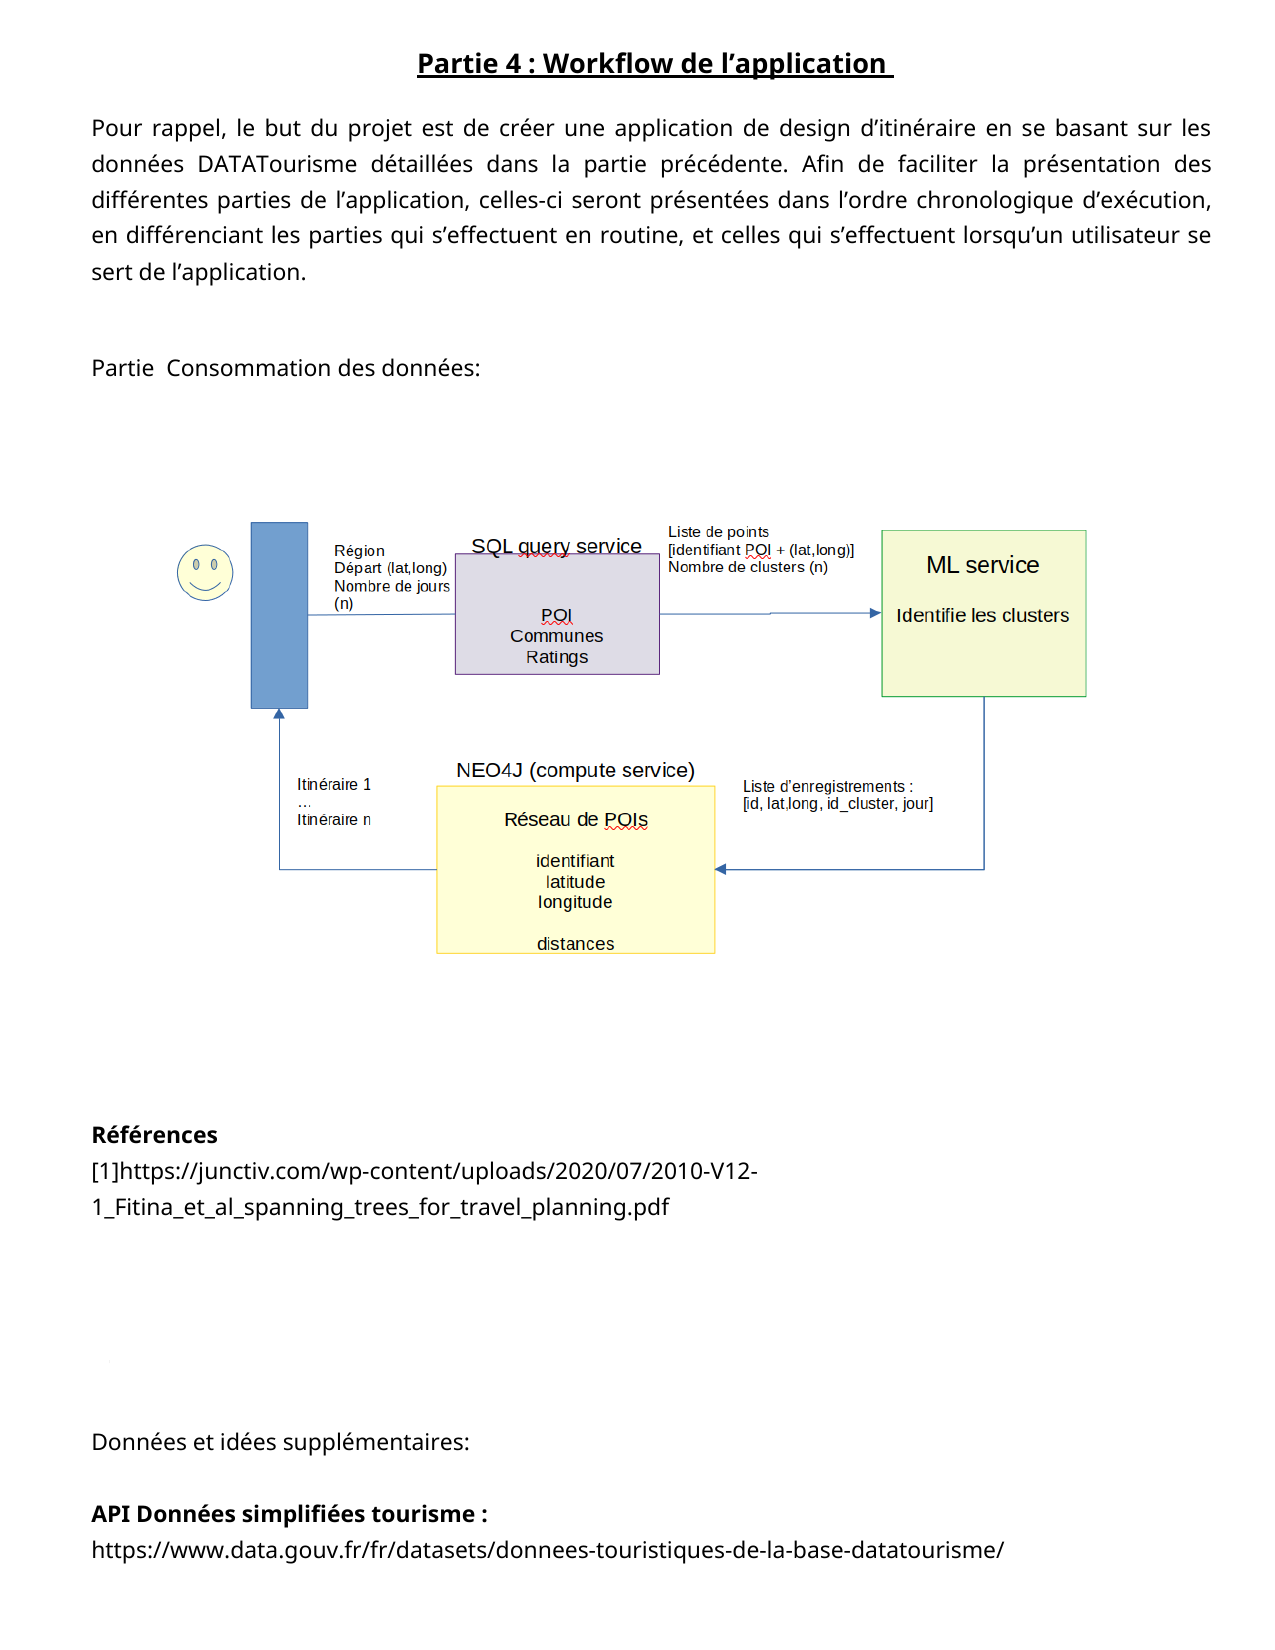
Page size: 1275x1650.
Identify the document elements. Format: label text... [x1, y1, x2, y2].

text [1]https://junctiv.com/wp-content/uploads/2020/07/2010-V12-1_Fitina_et_al_spanning_trees_for_travel_planning.pdf [91, 1155, 1213, 1222]
text Partie 4 : Workflow de l’application [91, 44, 1213, 81]
text https://www.data.gouv.fr/fr/datasets/donnees-touristiques-de-la-base-datatourisme/ [91, 1534, 1213, 1565]
text Références [91, 1119, 1213, 1151]
text Partie Consommation des données: [91, 352, 1213, 383]
picture [150, 449, 1125, 997]
text API Données simplifiées tourisme : [91, 1498, 1213, 1529]
text Données et idées supplémentaires: [91, 1426, 1213, 1457]
text Pour rappel, le but du projet est de créer une application de design d’itinéraire en se basant sur les données DATATourisme détaillées dans la partie précédente. Afin de faciliter la présentation des différentes parties de l’application, celles-ci seront présentées dans l’ordre chronologique d’exécution, en différenciant les parties qui s’effectuent en routine, et celles qui s’effectuent lorsqu’un utilisateur se sert de l’application. [91, 112, 1213, 287]
